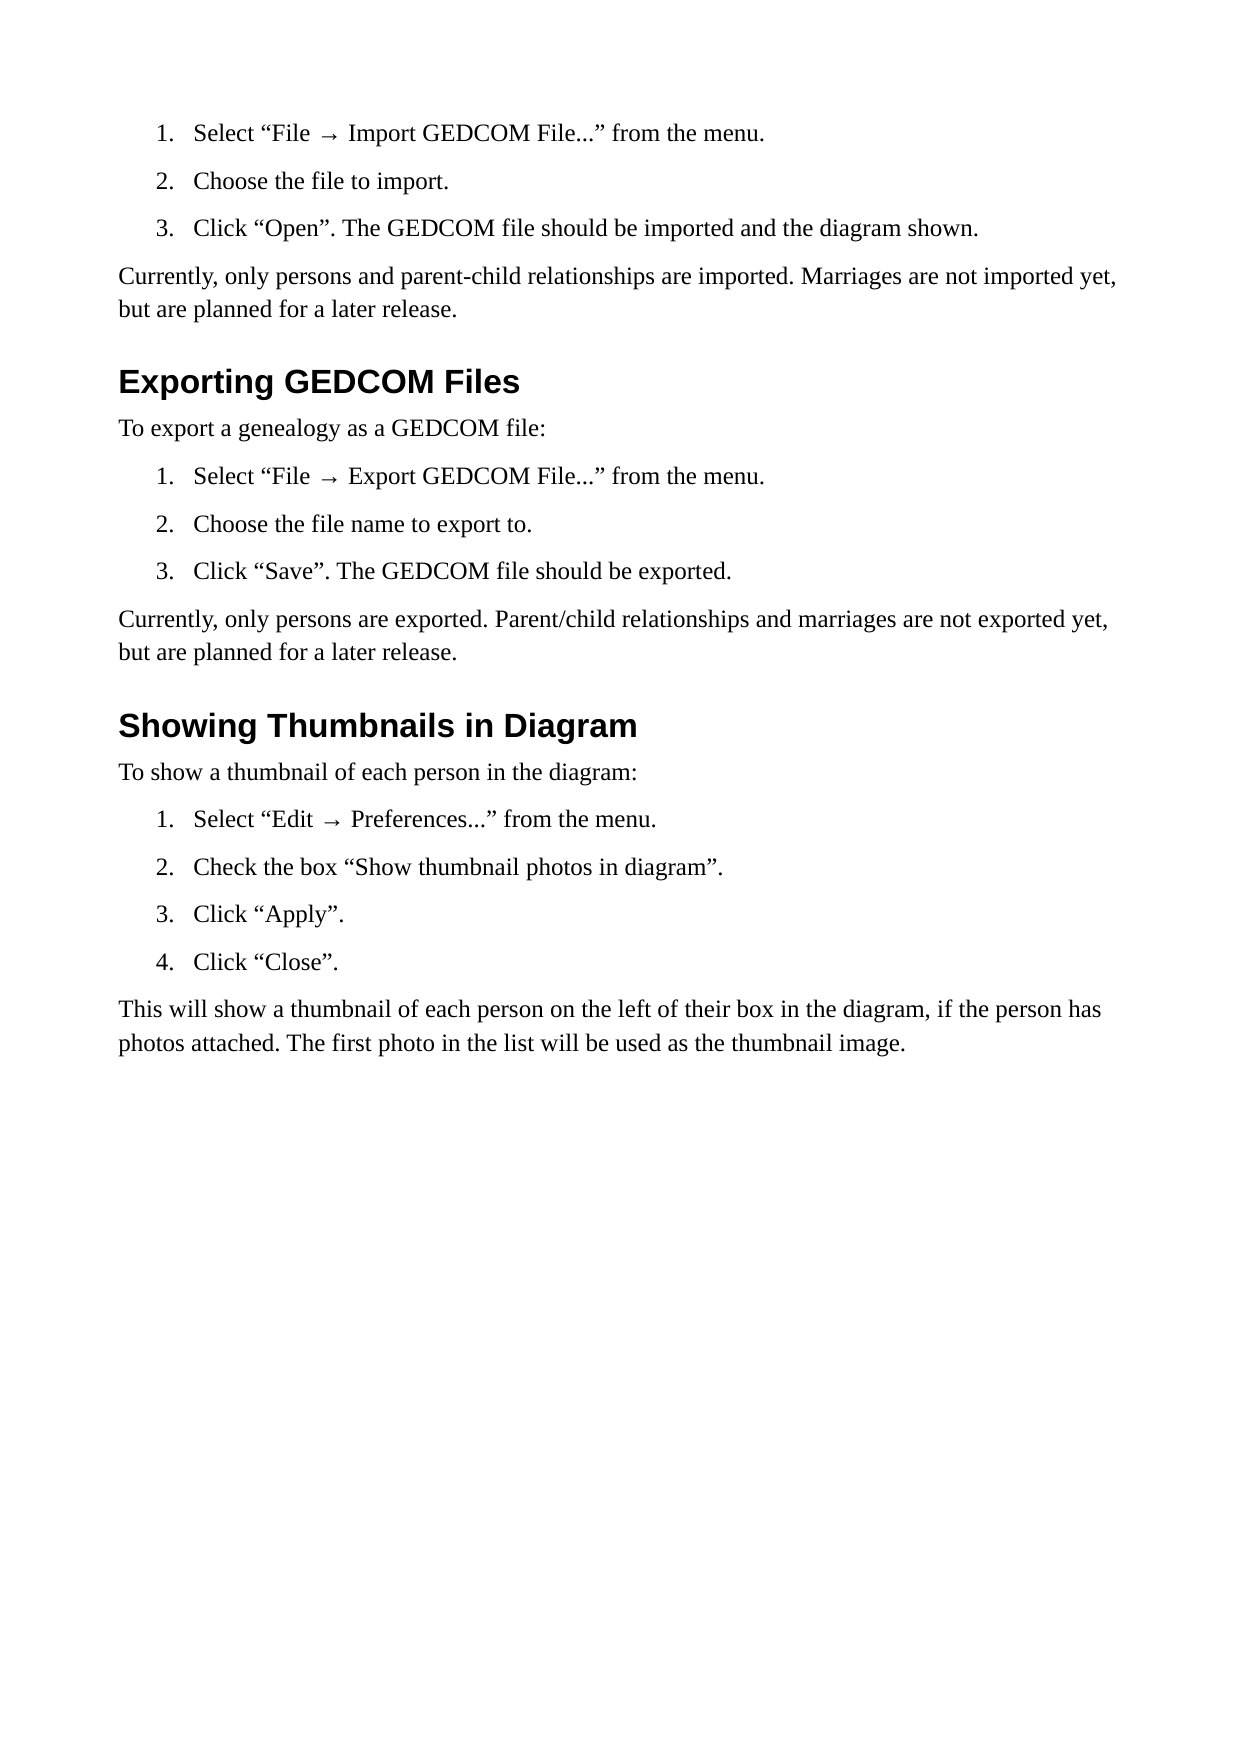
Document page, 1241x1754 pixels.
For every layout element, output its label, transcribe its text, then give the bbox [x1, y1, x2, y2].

text To show a thumbnail of each person in the diagram: [118, 757, 1122, 785]
text To export a genealogy as a GEDCOM file: [118, 413, 1122, 442]
subtitle Exporting GEDCOM Files [118, 362, 1122, 401]
list Click “Close”. [156, 947, 1122, 976]
list Choose the file to import. [156, 166, 1122, 194]
text This will show a thumbnail of each person on the left of their box in the diagram, if the person has photos attached. The first photo in the list will be used as the thumbnail image. [118, 994, 1122, 1056]
list Click “Open”. The GEDCOM file should be imported and the diagram shown. [156, 213, 1122, 242]
list Select “File → Import GEDCOM File...” from the menu. [156, 118, 1122, 147]
list Click “Apply”. [156, 899, 1122, 928]
list Click “Save”. The GEDCOM file should be exported. [156, 556, 1122, 585]
text Currently, only persons are exported. Parent/child relationships and marriages are not exported yet, but are planned for a later release. [118, 604, 1122, 666]
subtitle Showing Thumbnails in Diagram [118, 705, 1122, 744]
list Choose the file name to export to. [156, 509, 1122, 537]
list Select “Edit → Preferences...” from the menu. [156, 804, 1122, 833]
list Check the box “Show thumbnail photos in diagram”. [156, 852, 1122, 881]
list Select “File → Export GEDCOM File...” from the menu. [156, 461, 1122, 490]
text Currently, only persons and parent-child relationships are imported. Marriages are not imported yet, but are planned for a later release. [118, 261, 1122, 323]
